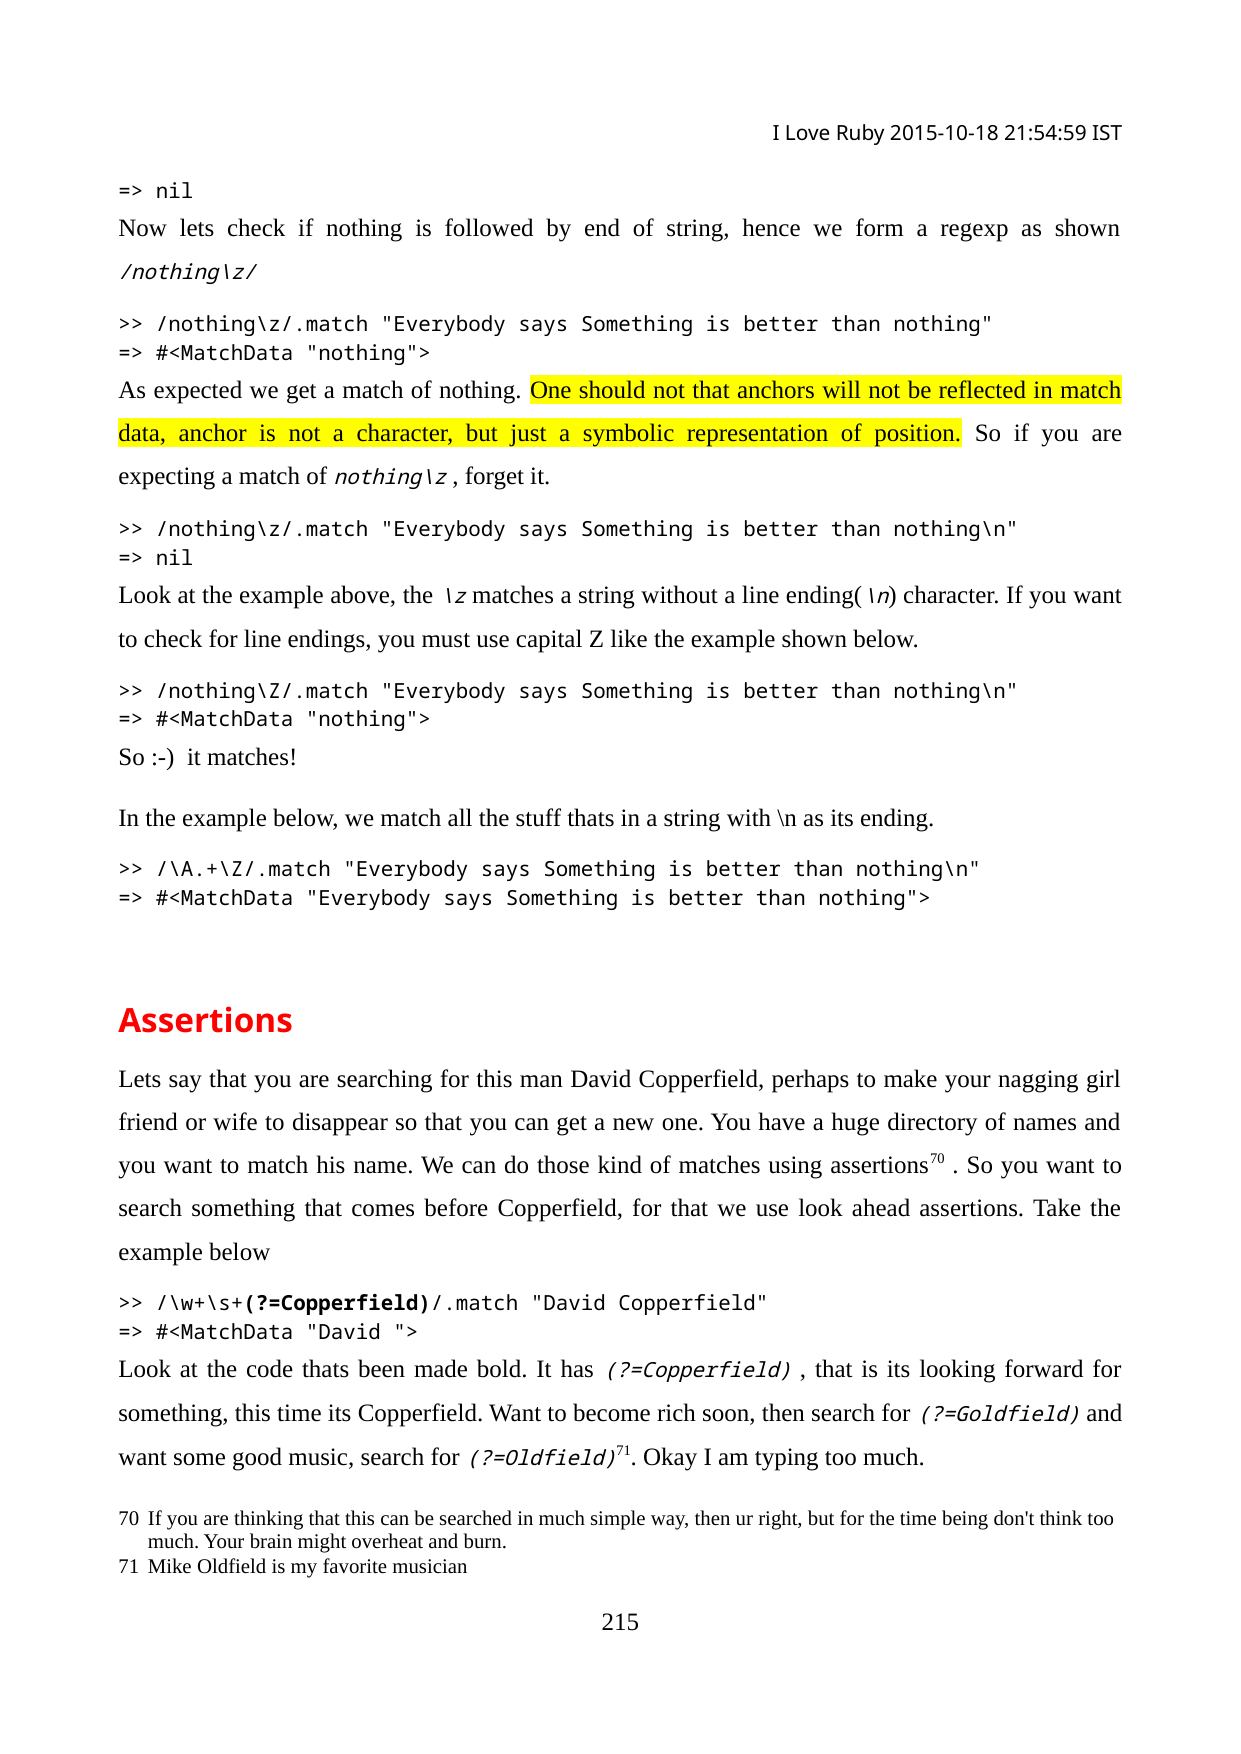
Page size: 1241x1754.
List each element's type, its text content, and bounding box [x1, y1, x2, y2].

text >> /nothing\Z/.match "Everybody says Something is better than nothing\n" [118, 676, 1122, 704]
text Look at the example above, the \z matches a string without a line ending(\n) character. If you want to check for line endings, you must use capital Z like the example shown below. [118, 580, 1122, 653]
text As expected we get a match of nothing. One should not that anchors will not be reflected in match data, anchor is not a character, but just a symbolic representation of position. So if you are expecting a match of nothing\z , forget it. [118, 375, 1122, 491]
text Mike Oldfield is my favorite musician [118, 1553, 1122, 1578]
text Lets say that you are searching for this man David Copperfield, perhaps to make your nagging girl friend or wife to disappear so that you can get a new one. You have a huge directory of names and you want to match his name. We can do those kind of matches using assertions . So you want to search something that comes before Copperfield, for that we use look ahead assertions. Take the example below [118, 1064, 1122, 1265]
text Now lets check if nothing is followed by end of string, hence we form a regexp as shown /nothing\z/ [118, 213, 1122, 286]
text >> /nothing\z/.match "Everybody says Something is better than nothing" [118, 309, 1122, 338]
text => #<MatchData "nothing"> [118, 338, 1122, 366]
text Look at the code thats been made bold. It has (?=Copperfield) , that is its looking forward for something, this time its Copperfield. Want to become rich soon, then search for (?=Goldfield) and want some good music, search for (?=Oldfield). Okay I am typing too much. [118, 1354, 1122, 1471]
text >> /\w+\s+(?=Copperfield)/.match "David Copperfield" [118, 1288, 1122, 1317]
subtitle Assertions [118, 997, 1122, 1043]
text => #<MatchData "David "> [118, 1317, 1122, 1345]
text >> /\A.+\Z/.match "Everybody says Something is better than nothing\n" [118, 854, 1122, 883]
text If you are thinking that this can be searched in much simple way, then ur right, but for the time being don't think too much. Your brain might overheat and burn. [118, 1505, 1122, 1553]
text >> /nothing\z/.match "Everybody says Something is better than nothing\n" [118, 514, 1122, 543]
text => #<MatchData "Everybody says Something is better than nothing"> [118, 883, 1122, 911]
text So :-) it matches! [118, 742, 1122, 771]
text => nil [118, 176, 1122, 204]
text => nil [118, 543, 1122, 571]
text => #<MatchData "nothing"> [118, 704, 1122, 733]
text In the example below, we match all the stuff thats in a string with \n as its ending. [118, 803, 1122, 831]
